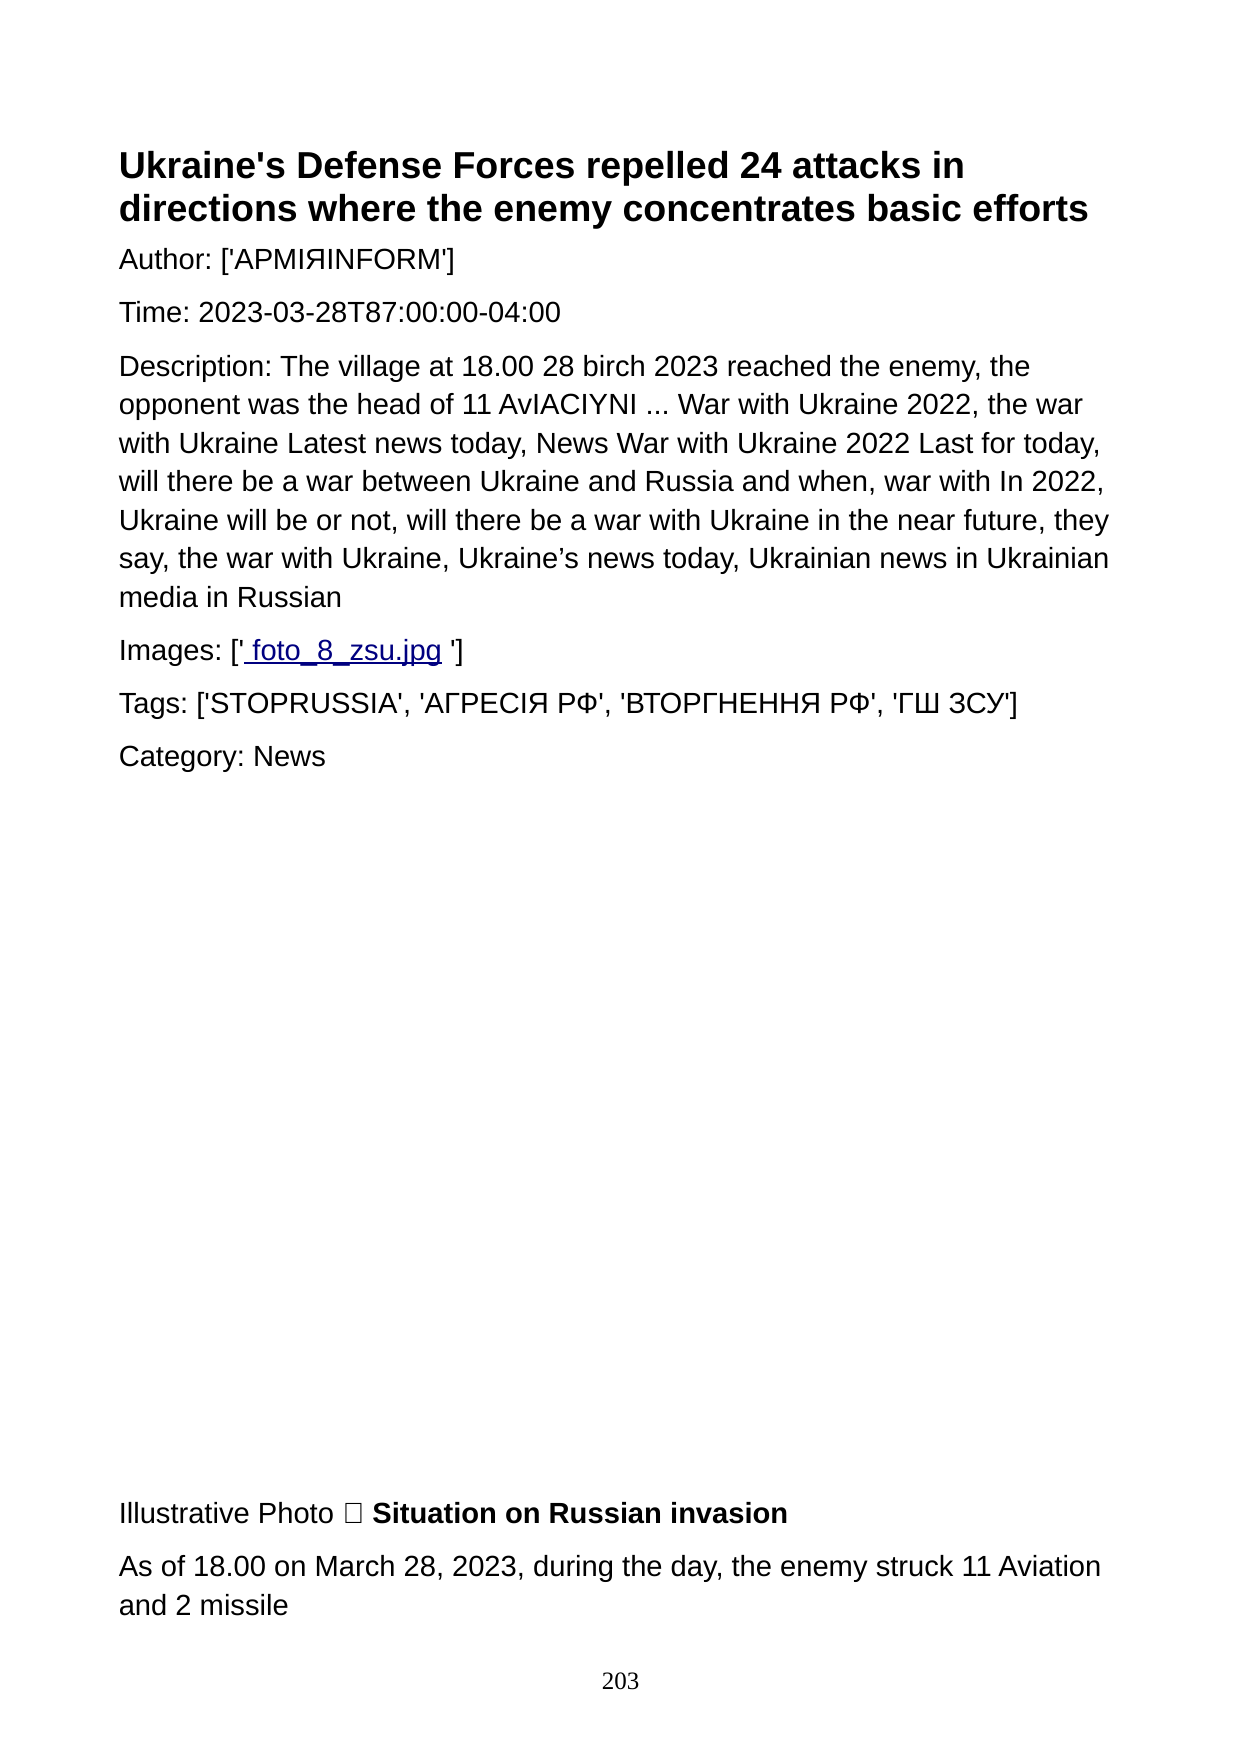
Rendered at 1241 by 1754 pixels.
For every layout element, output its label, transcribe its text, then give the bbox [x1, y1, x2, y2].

text Tags: ['STOPRUSSIA', 'АГРЕСІЯ РФ', 'ВТОРГНЕННЯ РФ', 'ГШ ЗСУ'] [118, 686, 1122, 719]
text Author: ['АРМІЯINFORM'] [118, 242, 1122, 276]
text As of 18.00 on March 28, 2023, during the day, the enemy struck 11 Aviation and 2 missile [118, 1549, 1122, 1621]
text Category: News [118, 739, 1122, 773]
text Illustrative Photo 🔥 Situation on Russian invasion [118, 792, 1122, 1529]
subtitle Ukraine's Defense Forces repelled 24 attacks in directions where the enemy concentrates basic efforts [118, 143, 1122, 230]
text Images: [' foto_8_zsu.jpg '] [118, 633, 1122, 666]
text Description: The village at 18.00 28 birch 2023 reached the enemy, the opponent was the head of 11 AvIACIYNI ... War with Ukraine 2022, the war with Ukraine Latest news today, News War with Ukraine 2022 Last for today, will there be a war between Ukraine and Russia and when, war with In 2022, Ukraine will be or not, will there be a war with Ukraine in the near future, they say, the war with Ukraine, Ukraine’s news today, Ukrainian news in Ukrainian media in Russian [118, 348, 1122, 613]
text Time: 2023-03-28T87:00:00-04:00 [118, 295, 1122, 329]
